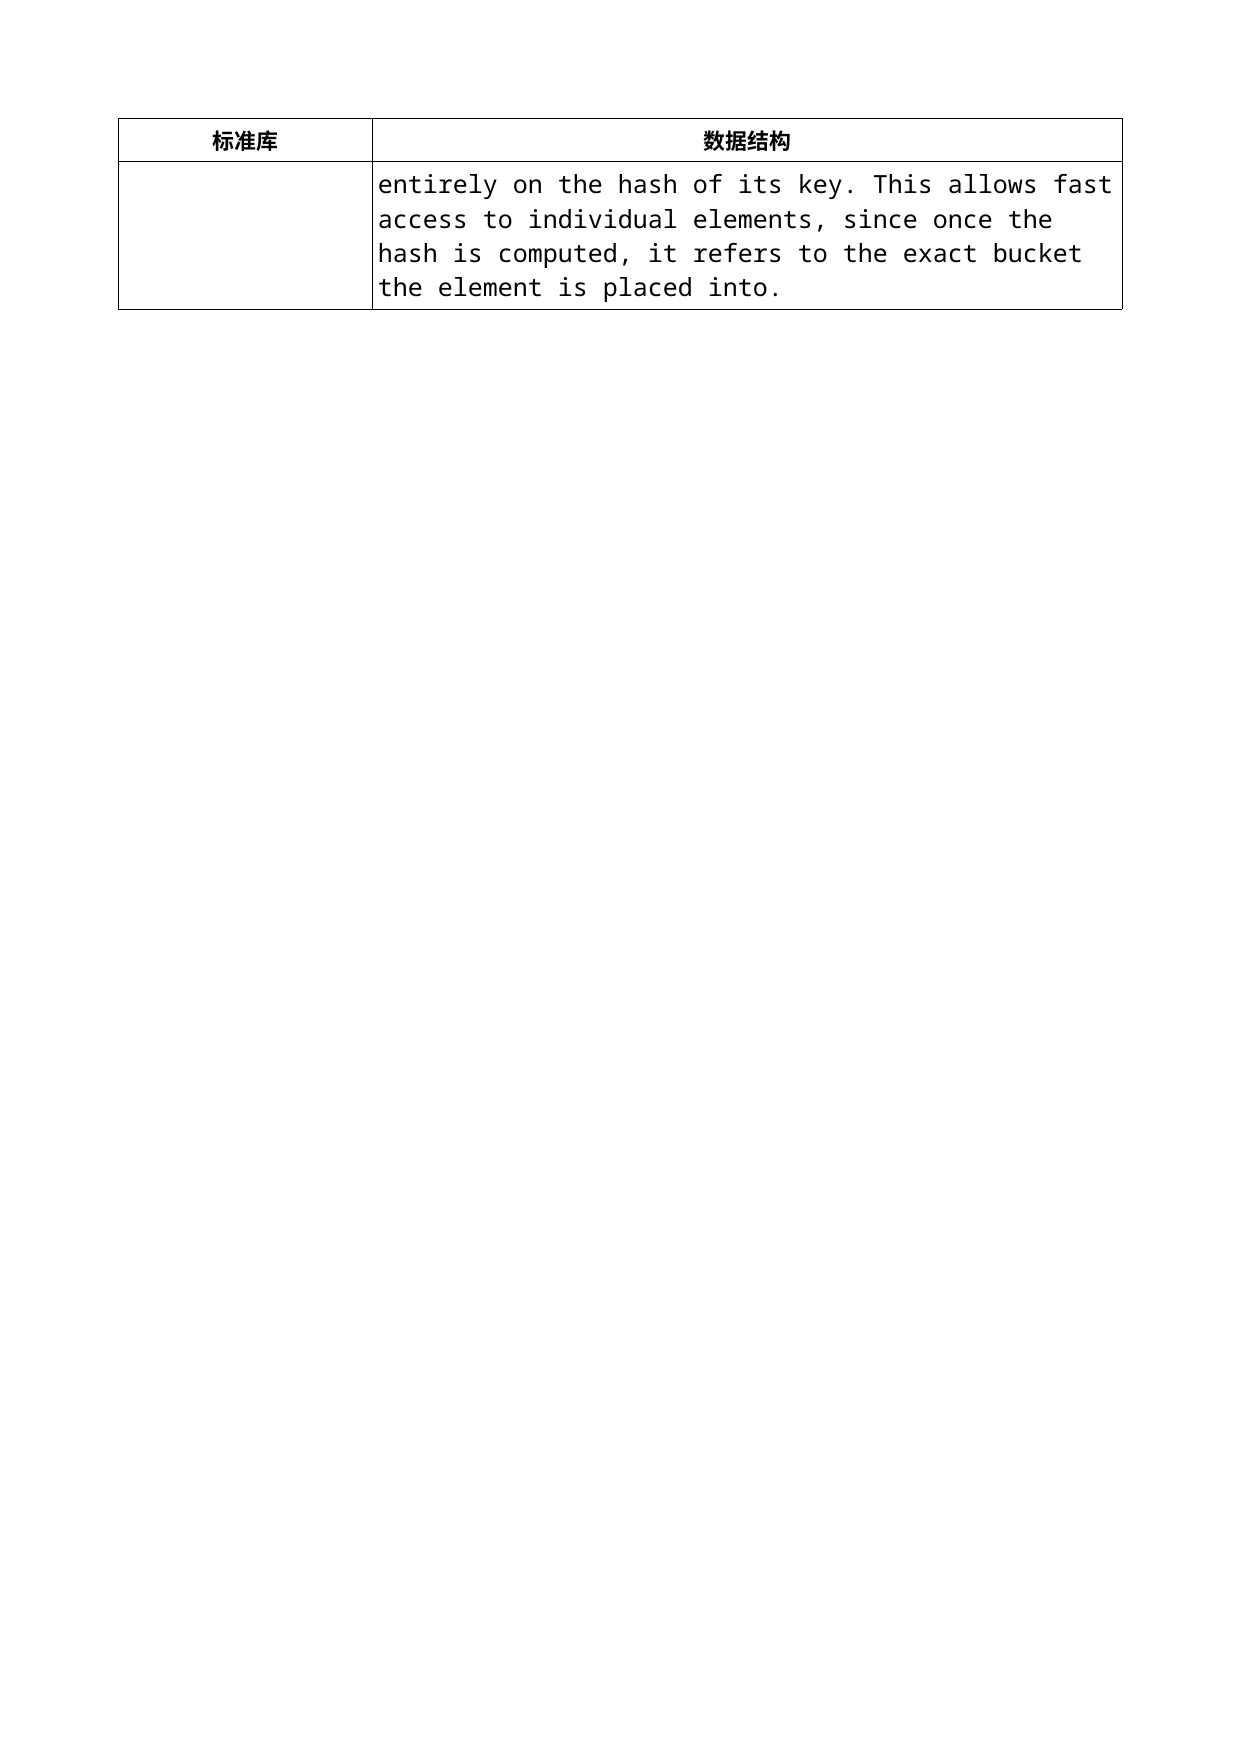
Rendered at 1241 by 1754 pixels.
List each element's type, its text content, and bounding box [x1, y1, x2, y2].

table_header 标准库 [119, 119, 372, 161]
table_header 数据结构 [373, 119, 1122, 161]
table_cell entirely on the hash of its key. This allows fast access to individual elements, since once the hash is computed, it refers to the exact bucket the element is placed into. [373, 162, 1122, 309]
table_cell [119, 162, 372, 309]
